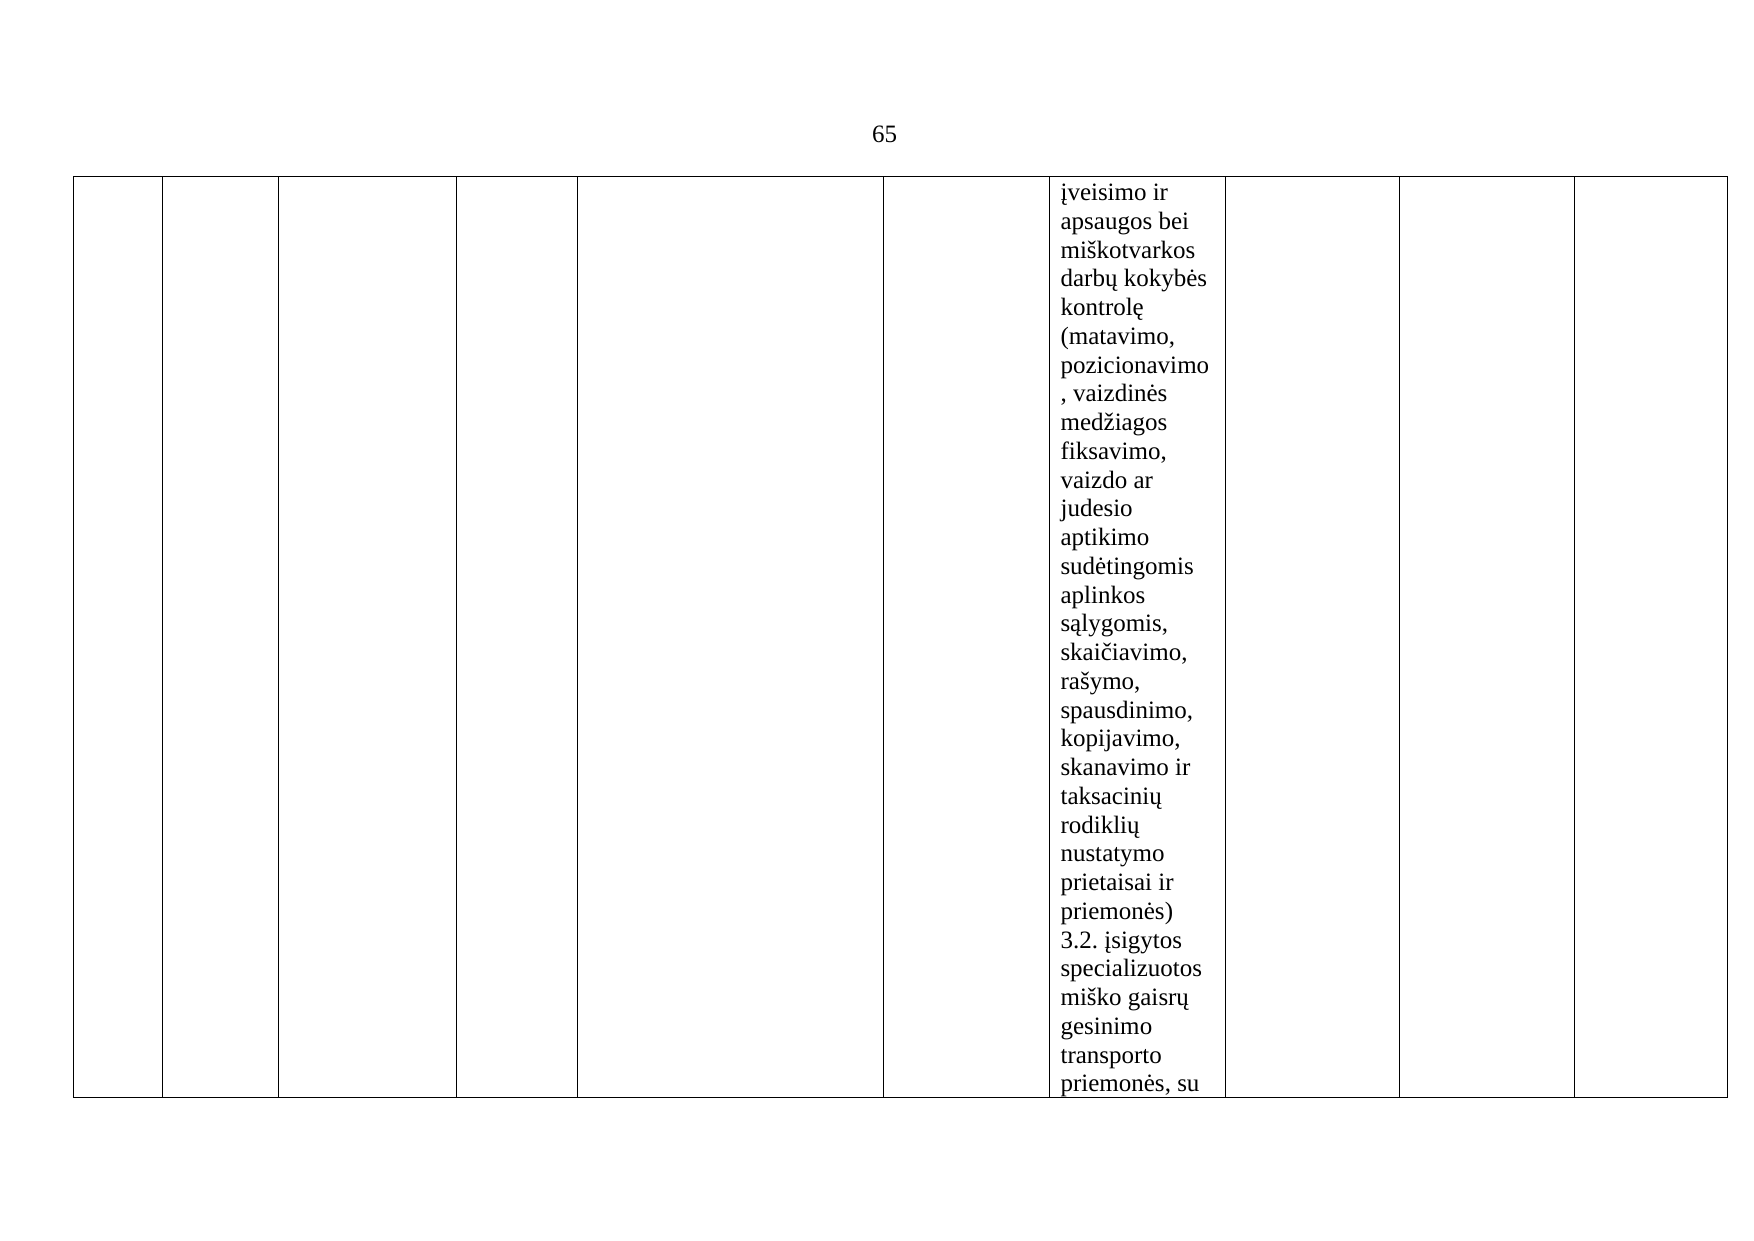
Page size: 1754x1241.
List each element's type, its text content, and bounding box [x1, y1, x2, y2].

table_cell [1400, 177, 1574, 1097]
table_cell [1575, 177, 1727, 1097]
table_cell [163, 177, 278, 1097]
table_cell [1226, 177, 1399, 1097]
table_cell [578, 177, 883, 1097]
table_cell [74, 177, 162, 1097]
table_cell [457, 177, 577, 1097]
table_cell [279, 177, 456, 1097]
table_cell įveisimo ir apsaugos bei miškotvarkos darbų kokybės kontrolę (matavimo, pozicionavimo, vaizdinės medžiagos fiksavimo, vaizdo ar judesio aptikimo sudėtingomis aplinkos sąlygomis, skaičiavimo, rašymo, spausdinimo, kopijavimo, skanavimo ir taksacinių rodiklių nustatymo prietaisai ir priemonės) 3.2. įsigytos specializuotos miško gaisrų gesinimo transporto priemonės, su [1050, 177, 1225, 1097]
table_cell [884, 177, 1049, 1097]
